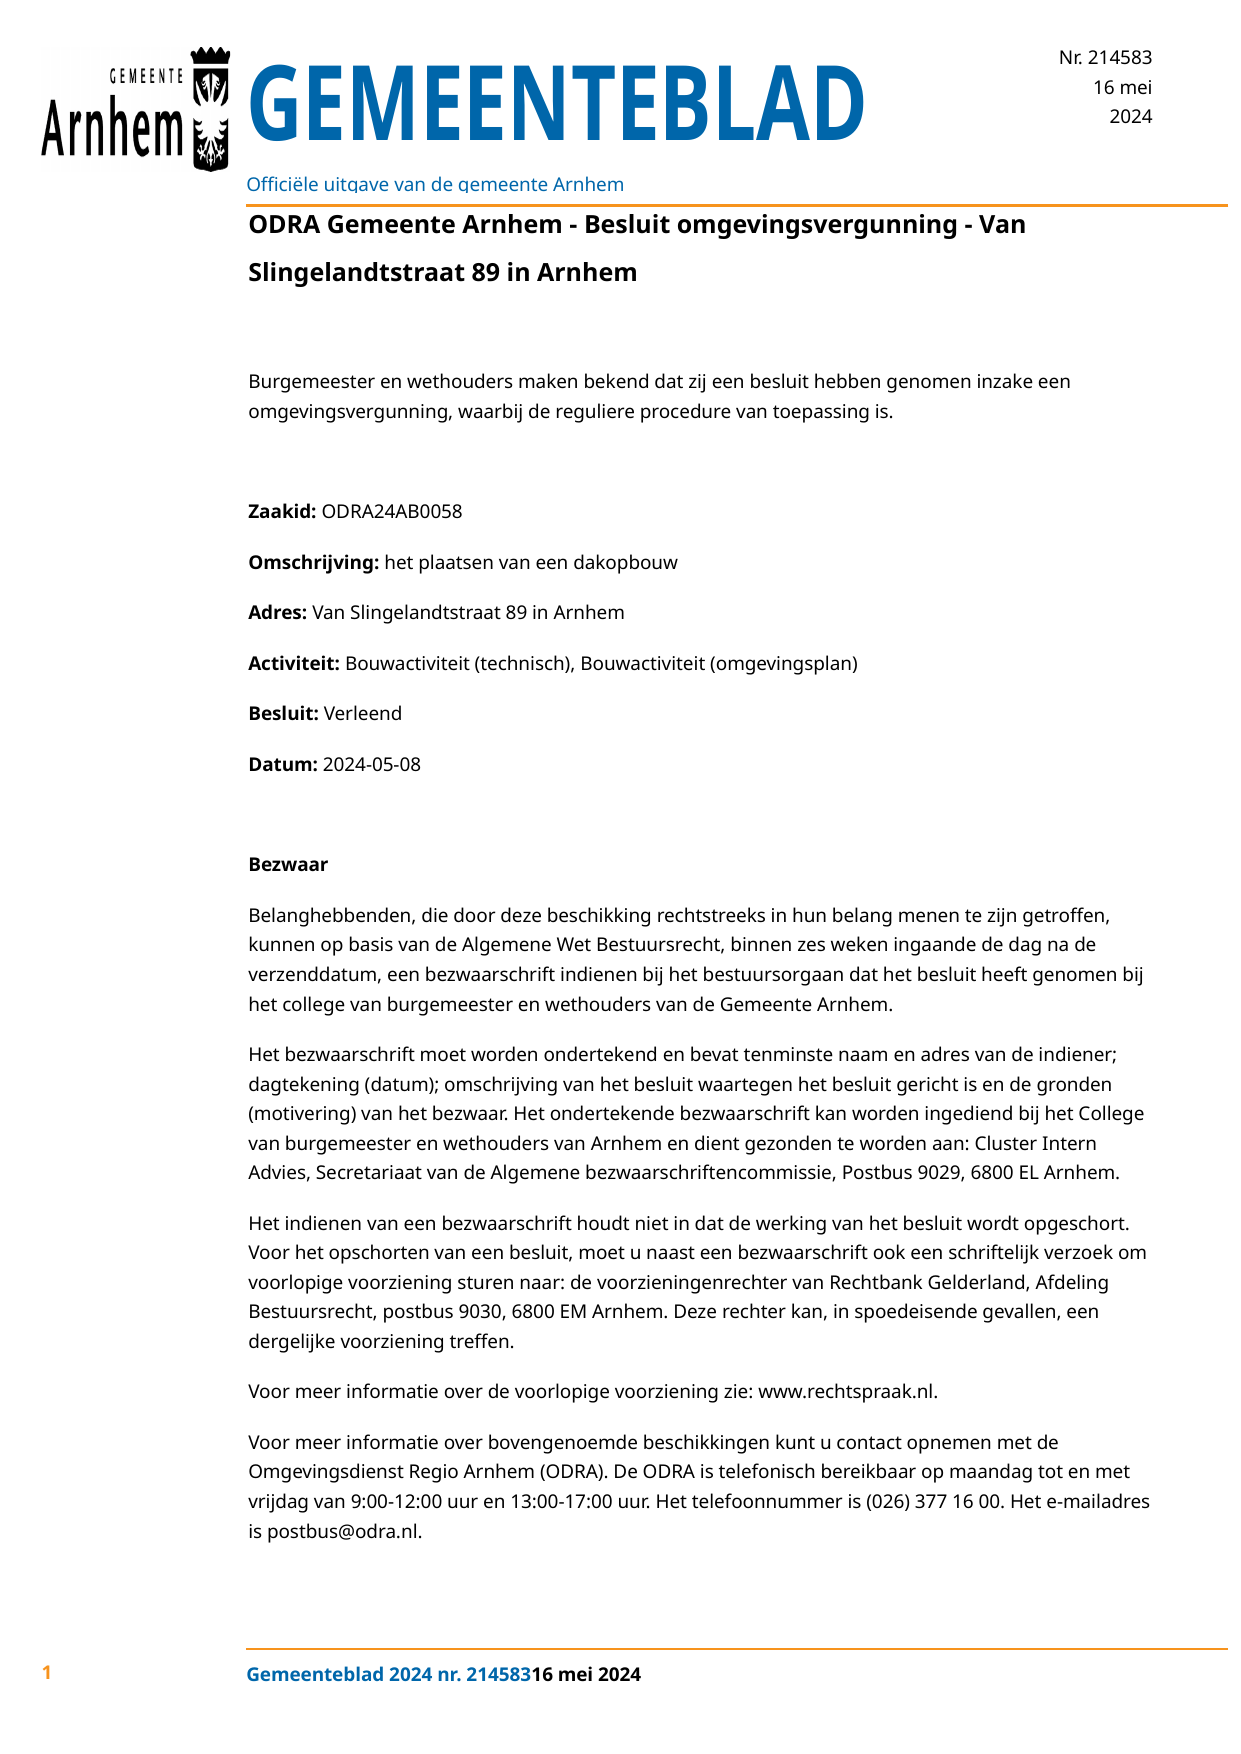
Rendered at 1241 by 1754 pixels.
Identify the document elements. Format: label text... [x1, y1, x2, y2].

text Besluit: Verleend [248, 700, 1152, 726]
text Bezwaar [248, 852, 1152, 877]
text Datum: 2024-05-08 [248, 751, 1152, 777]
text Voor meer informatie over bovengenoemde beschikkingen kunt u contact opnemen met de Omgevingsdienst Regio Arnhem (ODRA). De ODRA is telefonisch bereikbaar op maandag tot en met vrijdag van 9:00-12:00 uur en 13:00-17:00 uur. Het telefoonnummer is (026) 377 16 00. Het e-mailadres is postbus@odra.nl. [248, 1429, 1152, 1544]
text ODRA Gemeente Arnhem - Besluit omgevingsvergunning - Van Slingelandtstraat 89 in Arnhem [248, 207, 1152, 288]
text Het indienen van een bezwaarschrift houdt niet in dat de werking van het besluit wordt opgeschort. Voor het opschorten van een besluit, moet u naast een bezwaarschrift ook een schriftelijk verzoek om voorlopige voorziening sturen naar: de voorzieningenrechter van Rechtbank Gelderland, Afdeling Bestuursrecht, postbus 9030, 6800 EM Arnhem. Deze rechter kan, in spoedeisende gevallen, een dergelijke voorziening treffen. [248, 1210, 1152, 1354]
text Belanghebbenden, die door deze beschikking rechtstreeks in hun belang menen te zijn getroffen, kunnen op basis van de Algemene Wet Bestuursrecht, binnen zes weken ingaande de dag na de verzenddatum, een bezwaarschrift indienen bij het bestuursorgaan dat het besluit heeft genomen bij het college van burgemeester en wethouders van de Gemeente Arnhem. [248, 902, 1152, 1017]
text Voor meer informatie over de voorlopige voorziening zie: www.rechtspraak.nl. [248, 1379, 1152, 1404]
text Burgemeester en wethouders maken bekend dat zij een besluit hebben genomen inzake een omgevingsvergunning, waarbij de reguliere procedure van toepassing is. [248, 368, 1152, 424]
picture [41, 47, 231, 172]
text Omschrijving: het plaatsen van een dakopbouw [248, 549, 1152, 575]
text Adres: Van Slingelandtstraat 89 in Arnhem [248, 599, 1152, 625]
text Het bezwaarschrift moet worden ondertekend en bevat tenminste naam en adres van de indiener; dagtekening (datum); omschrijving van het besluit waartegen het besluit gericht is en de gronden (motivering) van het bezwaar. Het ondertekende bezwaarschrift kan worden ingediend bij het College van burgemeester en wethouders van Arnhem en dient gezonden te worden aan: Cluster Intern Advies, Secretariaat van de Algemene bezwaarschriftencommissie, Postbus 9029, 6800 EL Arnhem. [248, 1041, 1152, 1185]
text Zaakid: ODRA24AB0058 [248, 499, 1152, 524]
text Activiteit: Bouwactiviteit (technisch), Bouwactiviteit (omgevingsplan) [248, 650, 1152, 676]
